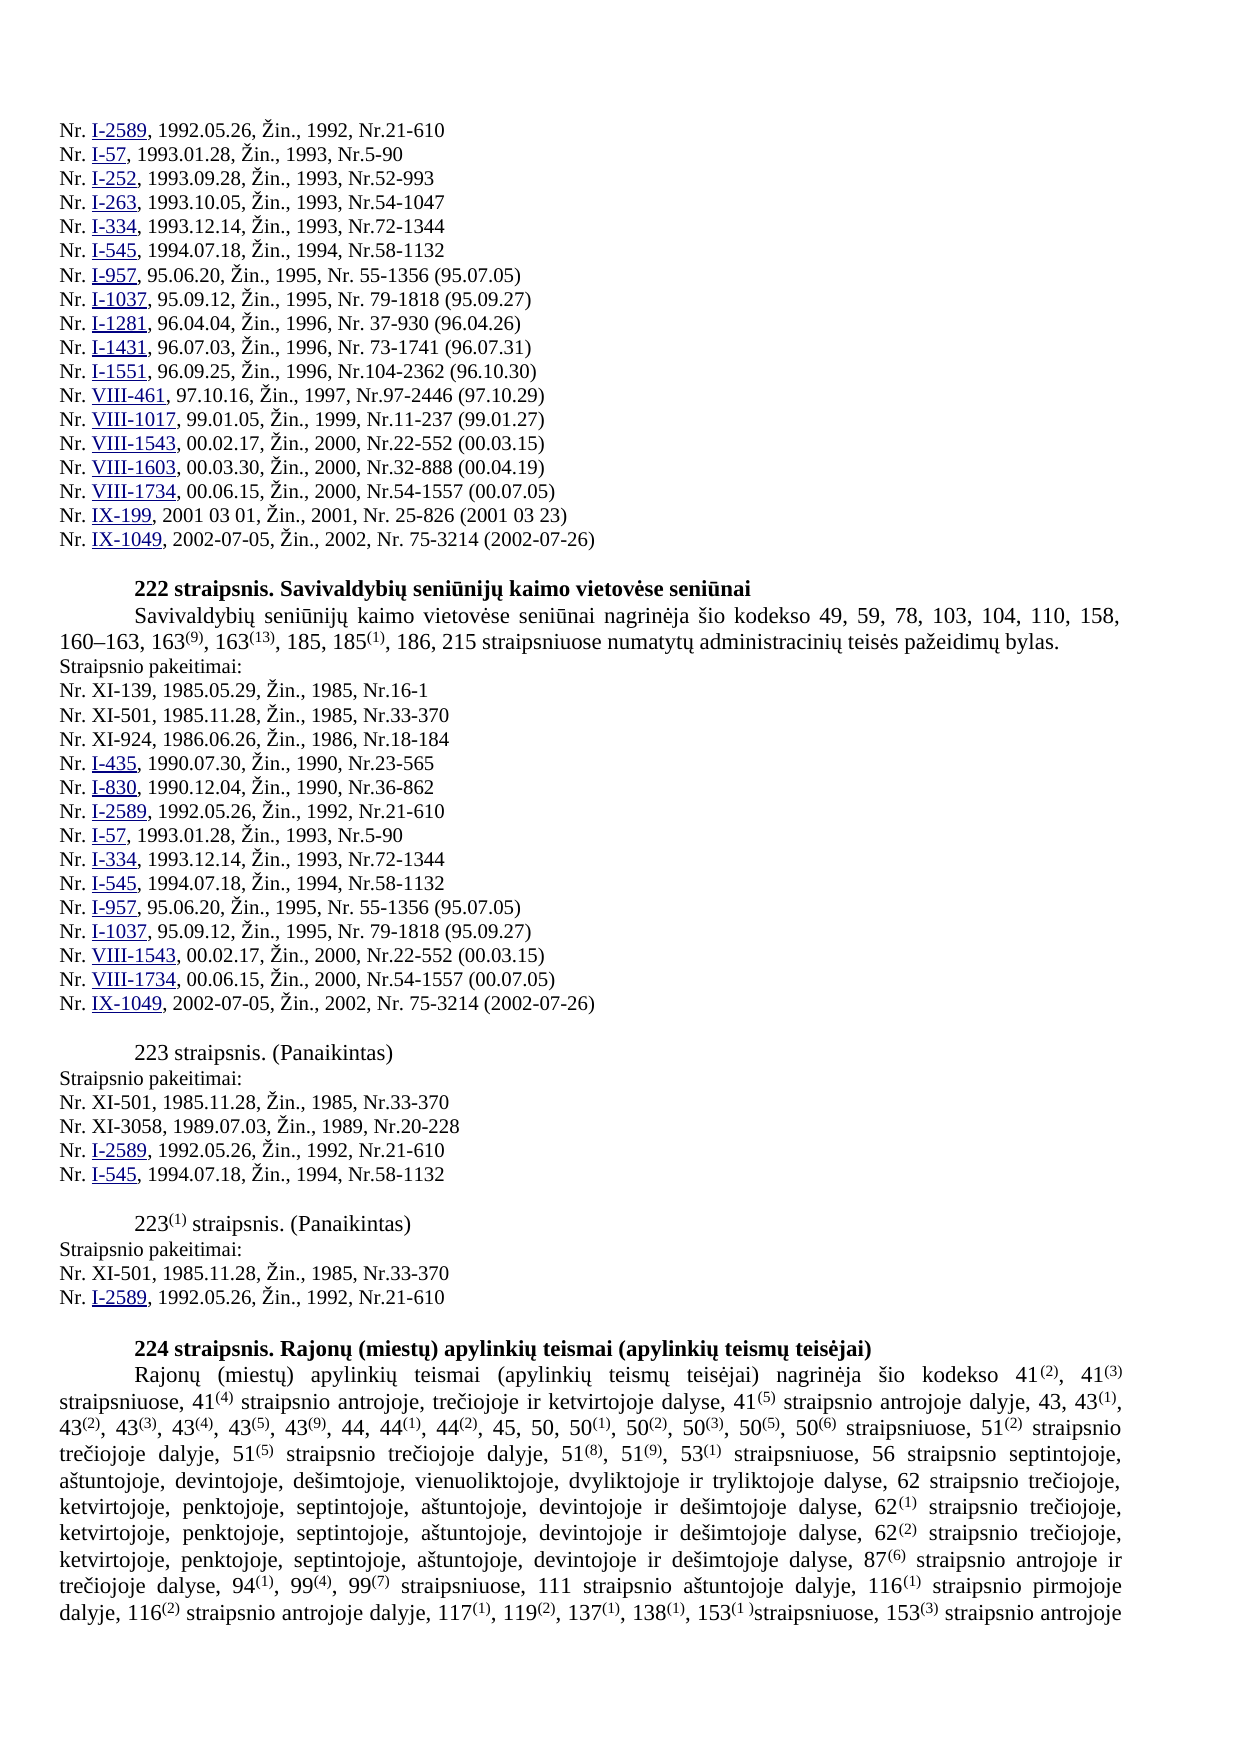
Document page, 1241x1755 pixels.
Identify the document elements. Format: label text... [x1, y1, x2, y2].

text Nr. XI-501, 1985.11.28, Žin., 1985, Nr.33-370 [59, 1090, 1122, 1114]
text 223(1) straipsnis. (Panaikintas) [59, 1210, 1122, 1236]
text Nr. XI-3058, 1989.07.03, Žin., 1989, Nr.20-228 [59, 1114, 1122, 1138]
text Savivaldybių seniūnijų kaimo vietovėse seniūnai nagrinėja šio kodekso 49, 59, 78, 103, 104, 110, 158, 160–163, 163(9), 163(13), 185, 185(1), 186, 215 straipsniuose numatytų administracinių teisės pažeidimų bylas. [59, 602, 1122, 654]
text Nr. I-2589, 1992.05.26, Žin., 1992, Nr.21-610 [59, 1284, 1122, 1309]
text Nr. IX-199, 2001 03 01, Žin., 2001, Nr. 25-826 (2001 03 23) [59, 503, 1122, 527]
text Nr. I-1037, 95.09.12, Žin., 1995, Nr. 79-1818 (95.09.27) [59, 287, 1122, 311]
text Nr. I-263, 1993.10.05, Žin., 1993, Nr.54-1047 [59, 190, 1122, 214]
text Nr. XI-924, 1986.06.26, Žin., 1986, Nr.18-184 [59, 727, 1122, 751]
text Nr. VIII-1543, 00.02.17, Žin., 2000, Nr.22-552 (00.03.15) [59, 431, 1122, 455]
text Nr. I-435, 1990.07.30, Žin., 1990, Nr.23-565 [59, 751, 1122, 775]
text Nr. VIII-1543, 00.02.17, Žin., 2000, Nr.22-552 (00.03.15) [59, 943, 1122, 967]
text Nr. I-957, 95.06.20, Žin., 1995, Nr. 55-1356 (95.07.05) [59, 262, 1122, 287]
text 224 straipsnis. Rajonų (miestų) apylinkių teismai (apylinkių teismų teisėjai) [59, 1335, 1122, 1361]
text Nr. I-1431, 96.07.03, Žin., 1996, Nr. 73-1741 (96.07.31) [59, 335, 1122, 359]
text Nr. VIII-1734, 00.06.15, Žin., 2000, Nr.54-1557 (00.07.05) [59, 967, 1122, 991]
text Nr. XI-139, 1985.05.29, Žin., 1985, Nr.16-1 [59, 678, 1122, 702]
text Nr. IX-1049, 2002-07-05, Žin., 2002, Nr. 75-3214 (2002-07-26) [59, 527, 1122, 551]
text Nr. I-1281, 96.04.04, Žin., 1996, Nr. 37-930 (96.04.26) [59, 311, 1122, 335]
text Nr. VIII-1603, 00.03.30, Žin., 2000, Nr.32-888 (00.04.19) [59, 455, 1122, 479]
text Nr. XI-501, 1985.11.28, Žin., 1985, Nr.33-370 [59, 1261, 1122, 1284]
text Nr. VIII-1734, 00.06.15, Žin., 2000, Nr.54-1557 (00.07.05) [59, 479, 1122, 503]
text Straipsnio pakeitimai: [59, 654, 1122, 678]
text Nr. VIII-1017, 99.01.05, Žin., 1999, Nr.11-237 (99.01.27) [59, 407, 1122, 431]
text Nr. IX-1049, 2002-07-05, Žin., 2002, Nr. 75-3214 (2002-07-26) [59, 991, 1122, 1015]
text Nr. I-334, 1993.12.14, Žin., 1993, Nr.72-1344 [59, 214, 1122, 238]
text Rajonų (miestų) apylinkių teismai (apylinkių teismų teisėjai) nagrinėja šio kodekso 41(2), 41(3) straipsniuose, 41(4) straipsnio antrojoje, trečiojoje ir ketvirtojoje dalyse, 41(5) straipsnio antrojoje dalyje, 43, 43(1), 43(2), 43(3), 43(4), 43(5), 43(9), 44, 44(1), 44(2), 45, 50, 50(1), 50(2), 50(3), 50(5), 50(6) straipsniuose, 51(2) straipsnio trečiojoje dalyje, 51(5) straipsnio trečiojoje dalyje, 51(8), 51(9), 53(1) straipsniuose, 56 straipsnio septintojoje, aštuntojoje, devintojoje, dešimtojoje, vienuoliktojoje, dvyliktojoje ir tryliktojoje dalyse, 62 straipsnio trečiojoje, ketvirtojoje, penktojoje, septintojoje, aštuntojoje, devintojoje ir dešimtojoje dalyse, 62(1) straipsnio trečiojoje, ketvirtojoje, penktojoje, septintojoje, aštuntojoje, devintojoje ir dešimtojoje dalyse, 62(2) straipsnio trečiojoje, ketvirtojoje, penktojoje, septintojoje, aštuntojoje, devintojoje ir dešimtojoje dalyse, 87(6) straipsnio antrojoje ir trečiojoje dalyse, 94(1), 99(4), 99(7) straipsniuose, 111 straipsnio aštuntojoje dalyje, 116(1) straipsnio pirmojoje dalyje, 116(2) straipsnio antrojoje dalyje, 117(1), 119(2), 137(1), 138(1), 153(1 )straipsniuose, 153(3) straipsnio antrojoje [59, 1361, 1122, 1625]
text 222 straipsnis. Savivaldybių seniūnijų kaimo vietovėse seniūnai [59, 575, 1122, 602]
text Straipsnio pakeitimai: [59, 1236, 1122, 1261]
text Nr. I-334, 1993.12.14, Žin., 1993, Nr.72-1344 [59, 847, 1122, 871]
text Nr. I-57, 1993.01.28, Žin., 1993, Nr.5-90 [59, 823, 1122, 847]
text Nr. I-2589, 1992.05.26, Žin., 1992, Nr.21-610 [59, 1138, 1122, 1162]
text Nr. I-830, 1990.12.04, Žin., 1990, Nr.36-862 [59, 775, 1122, 799]
text Nr. I-545, 1994.07.18, Žin., 1994, Nr.58-1132 [59, 1162, 1122, 1186]
text Nr. XI-501, 1985.11.28, Žin., 1985, Nr.33-370 [59, 702, 1122, 727]
text Nr. I-2589, 1992.05.26, Žin., 1992, Nr.21-610 [59, 799, 1122, 823]
text Straipsnio pakeitimai: [59, 1066, 1122, 1090]
text Nr. VIII-461, 97.10.16, Žin., 1997, Nr.97-2446 (97.10.29) [59, 383, 1122, 407]
text Nr. I-1037, 95.09.12, Žin., 1995, Nr. 79-1818 (95.09.27) [59, 919, 1122, 943]
text Nr. I-57, 1993.01.28, Žin., 1993, Nr.5-90 [59, 142, 1122, 166]
text Nr. I-957, 95.06.20, Žin., 1995, Nr. 55-1356 (95.07.05) [59, 895, 1122, 919]
text Nr. I-252, 1993.09.28, Žin., 1993, Nr.52-993 [59, 166, 1122, 190]
text Nr. I-545, 1994.07.18, Žin., 1994, Nr.58-1132 [59, 871, 1122, 895]
text Nr. I-2589, 1992.05.26, Žin., 1992, Nr.21-610 [59, 118, 1122, 142]
text 223 straipsnis. (Panaikintas) [59, 1039, 1122, 1066]
text Nr. I-1551, 96.09.25, Žin., 1996, Nr.104-2362 (96.10.30) [59, 359, 1122, 383]
text Nr. I-545, 1994.07.18, Žin., 1994, Nr.58-1132 [59, 238, 1122, 262]
